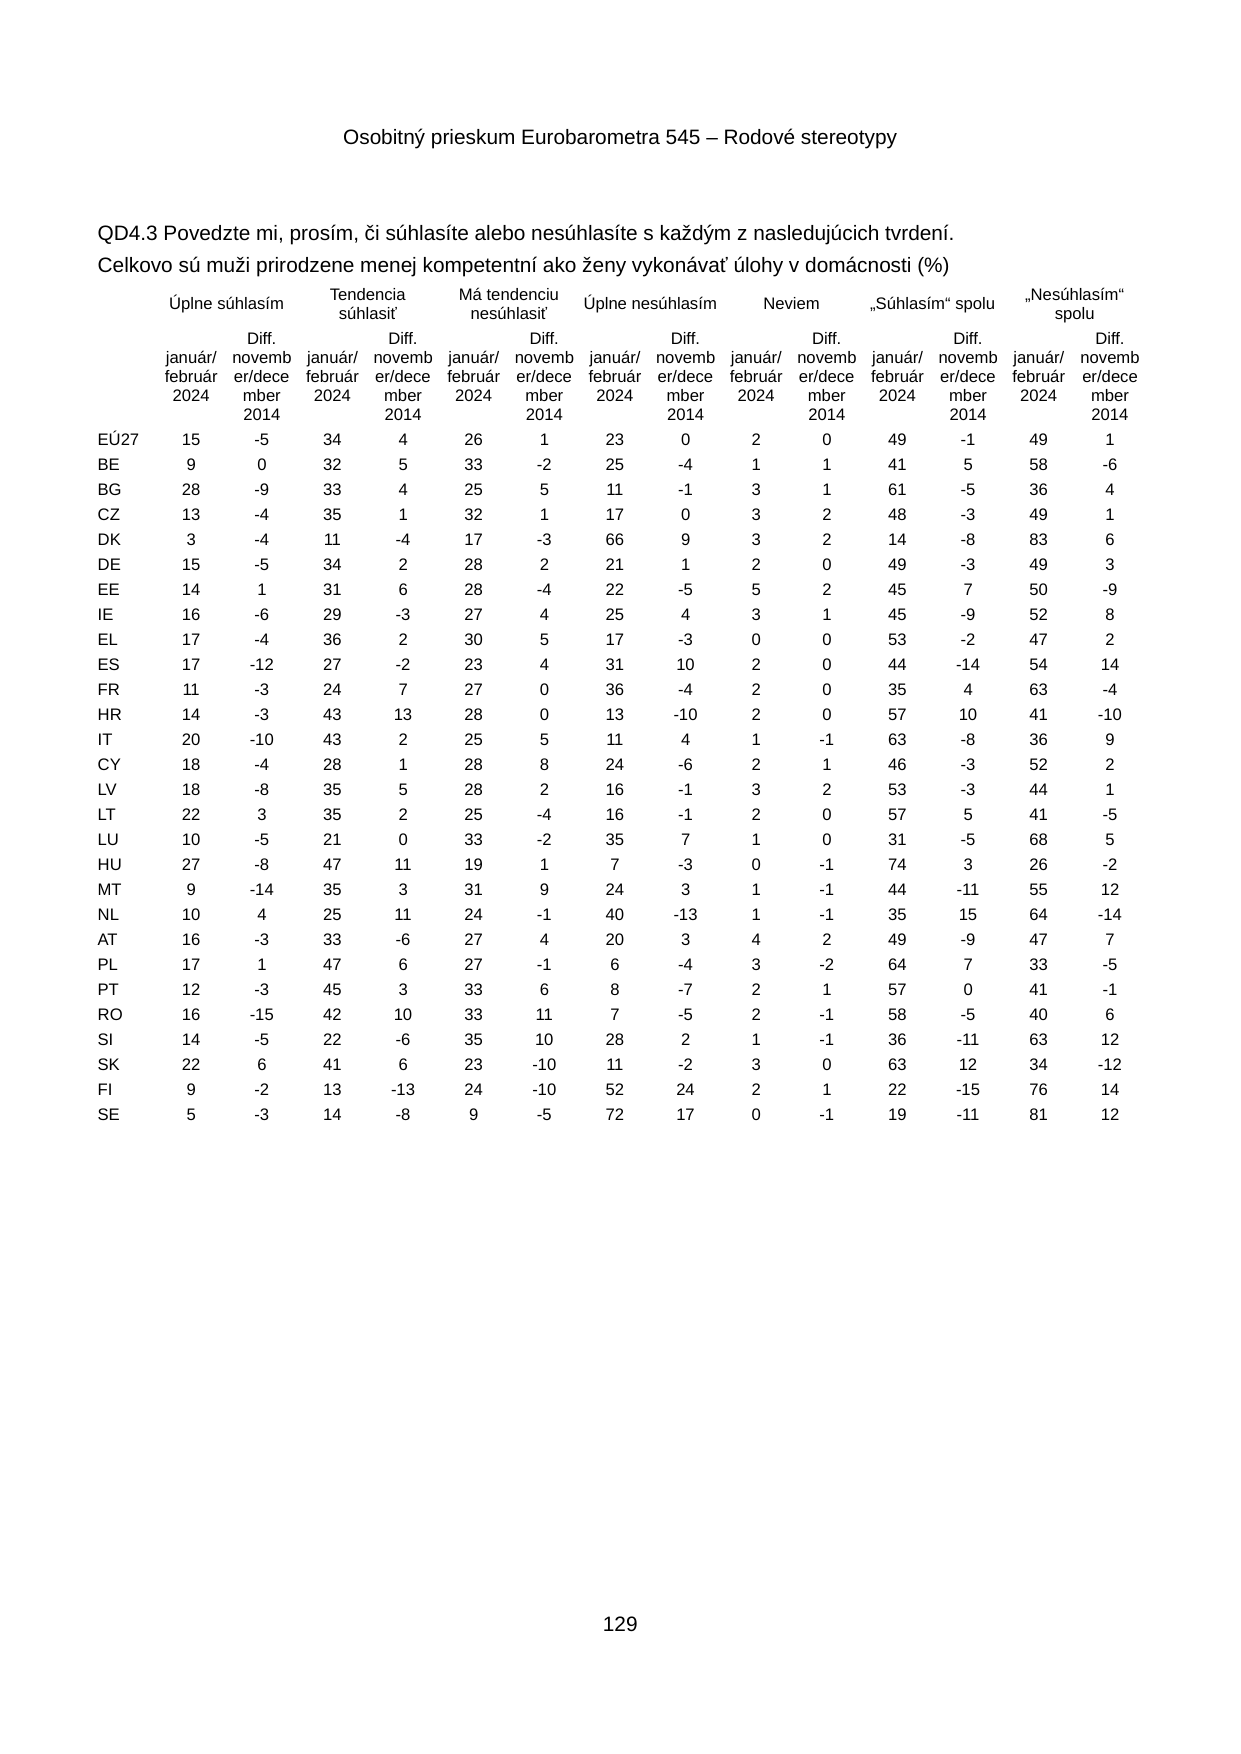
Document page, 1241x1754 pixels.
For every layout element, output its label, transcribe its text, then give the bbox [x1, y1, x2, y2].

table_cell január/február 2024 [156, 326, 226, 427]
table_cell 7 [933, 577, 1003, 602]
table_cell 13 [156, 502, 226, 527]
table_cell 33 [1003, 952, 1074, 977]
table_cell 44 [1003, 777, 1074, 802]
table_cell -5 [226, 827, 297, 852]
table_cell -1 [650, 477, 721, 502]
table_cell 2 [368, 552, 438, 577]
table_cell 14 [156, 577, 226, 602]
table_cell 0 [791, 802, 862, 827]
table_cell 12 [1074, 1027, 1146, 1052]
table_cell Diff. november/december 2014 [368, 326, 438, 427]
table_cell 11 [579, 727, 650, 752]
table_cell 1 [721, 877, 791, 902]
table_cell január/február 2024 [721, 326, 791, 427]
table_cell Celkovo sú muži prirodzene menej kompetentní ako ženy vykonávať úlohy v domácnosti (%) [95, 249, 1146, 281]
table_cell -5 [1074, 952, 1146, 977]
table_cell 74 [862, 852, 932, 877]
table_cell 64 [1003, 902, 1074, 927]
table_cell 31 [862, 827, 932, 852]
table_cell 6 [579, 952, 650, 977]
table_cell 3 [721, 502, 791, 527]
table_cell 4 [721, 927, 791, 952]
table_cell 18 [156, 777, 226, 802]
table_cell 63 [1003, 1027, 1074, 1052]
table_cell NL [95, 902, 156, 927]
table_cell 52 [1003, 752, 1074, 777]
table_cell 13 [579, 702, 650, 727]
table_cell 0 [791, 552, 862, 577]
table_cell 47 [297, 952, 367, 977]
table_cell 12 [933, 1052, 1003, 1077]
table_cell 0 [791, 627, 862, 652]
table_cell 5 [509, 477, 579, 502]
table_cell -4 [226, 502, 297, 527]
table_cell PL [95, 952, 156, 977]
table_cell 49 [862, 927, 932, 952]
table_cell 3 [226, 802, 297, 827]
table_cell „Súhlasím“ spolu [862, 281, 1003, 326]
table_cell 17 [579, 502, 650, 527]
table_cell 23 [438, 1052, 509, 1077]
table_cell -4 [650, 452, 721, 477]
table_cell 9 [650, 527, 721, 552]
table_cell -13 [650, 902, 721, 927]
table_cell 2 [1074, 752, 1146, 777]
table_cell 14 [1074, 1077, 1146, 1102]
table_cell -5 [509, 1102, 579, 1127]
table_cell 27 [438, 952, 509, 977]
table_cell 2 [509, 552, 579, 577]
table_cell 48 [862, 502, 932, 527]
table_cell 47 [1003, 627, 1074, 652]
table_cell 4 [650, 727, 721, 752]
table_cell 1 [791, 452, 862, 477]
table_cell -5 [226, 427, 297, 452]
table_cell ES [95, 652, 156, 677]
table_cell 11 [297, 527, 367, 552]
table_cell 4 [650, 602, 721, 627]
table_cell -3 [226, 927, 297, 952]
table_cell 20 [579, 927, 650, 952]
table_cell Diff. november/december 2014 [791, 326, 862, 427]
table_cell 36 [862, 1027, 932, 1052]
table_cell 5 [933, 802, 1003, 827]
table_cell 0 [791, 1052, 862, 1077]
table_cell EE [95, 577, 156, 602]
table_cell január/február 2024 [297, 326, 367, 427]
table_cell 14 [156, 702, 226, 727]
table_cell -1 [791, 902, 862, 927]
table_cell 58 [862, 1002, 932, 1027]
table_cell 31 [438, 877, 509, 902]
table_cell 0 [509, 702, 579, 727]
table_cell 6 [368, 952, 438, 977]
table_cell 58 [1003, 452, 1074, 477]
table_cell -1 [509, 902, 579, 927]
table_cell 35 [579, 827, 650, 852]
table_cell 52 [1003, 602, 1074, 627]
table_cell 1 [1074, 777, 1146, 802]
table_cell 40 [1003, 1002, 1074, 1027]
table_cell -3 [226, 677, 297, 702]
table_cell 3 [721, 952, 791, 977]
table_cell -5 [650, 577, 721, 602]
table_cell 0 [650, 427, 721, 452]
table_cell -5 [226, 552, 297, 577]
table_cell 28 [579, 1027, 650, 1052]
table_cell 1 [226, 577, 297, 602]
table_cell 10 [368, 1002, 438, 1027]
table_cell 28 [156, 477, 226, 502]
table_cell MT [95, 877, 156, 902]
table_cell 33 [438, 977, 509, 1002]
table_cell -8 [226, 852, 297, 877]
table_cell 6 [509, 977, 579, 1002]
table_cell -5 [933, 477, 1003, 502]
table_cell LU [95, 827, 156, 852]
table_cell -14 [226, 877, 297, 902]
table_cell -3 [933, 752, 1003, 777]
table_cell -8 [933, 727, 1003, 752]
table_cell -3 [226, 702, 297, 727]
table_cell 3 [1074, 552, 1146, 577]
table_cell 33 [438, 1002, 509, 1027]
table_cell 63 [1003, 677, 1074, 702]
table_cell 68 [1003, 827, 1074, 852]
table_cell 24 [438, 1077, 509, 1102]
table_cell 0 [933, 977, 1003, 1002]
table_cell 35 [297, 777, 367, 802]
table_cell január/február 2024 [1003, 326, 1074, 427]
table_cell január/február 2024 [438, 326, 509, 427]
table_cell 2 [721, 1077, 791, 1102]
table_cell Diff. november/december 2014 [226, 326, 297, 427]
table_cell -4 [368, 527, 438, 552]
table_cell [95, 326, 156, 427]
table_cell -1 [933, 427, 1003, 452]
table_cell 1 [791, 477, 862, 502]
table_cell -6 [368, 1027, 438, 1052]
table_cell -5 [933, 827, 1003, 852]
table_cell 2 [509, 777, 579, 802]
table_cell 2 [721, 802, 791, 827]
table_cell 1 [791, 1077, 862, 1102]
table_cell -1 [791, 1002, 862, 1027]
table_cell 4 [368, 477, 438, 502]
table_cell 4 [509, 652, 579, 677]
table_cell 49 [1003, 552, 1074, 577]
table_cell -3 [368, 602, 438, 627]
table_cell 1 [791, 977, 862, 1002]
table_cell -10 [650, 702, 721, 727]
table_cell 66 [579, 527, 650, 552]
table_cell 22 [156, 1052, 226, 1077]
table_cell 34 [297, 427, 367, 452]
table_cell 1 [721, 827, 791, 852]
table_cell 9 [156, 452, 226, 477]
table_cell -2 [226, 1077, 297, 1102]
table_cell -8 [226, 777, 297, 802]
table_cell 3 [721, 1052, 791, 1077]
table_cell 27 [438, 602, 509, 627]
table_cell 3 [156, 527, 226, 552]
table_cell 1 [791, 752, 862, 777]
table_cell 8 [1074, 602, 1146, 627]
table_cell 3 [650, 877, 721, 902]
table_cell DK [95, 527, 156, 552]
table_cell -2 [933, 627, 1003, 652]
table_cell -6 [226, 602, 297, 627]
table_cell EL [95, 627, 156, 652]
table_cell 7 [579, 852, 650, 877]
table_cell január/február 2024 [862, 326, 932, 427]
table_cell 4 [1074, 477, 1146, 502]
table_cell 0 [791, 702, 862, 727]
table_cell 2 [721, 427, 791, 452]
table_cell 2 [721, 977, 791, 1002]
table_cell 16 [579, 802, 650, 827]
table_cell 33 [297, 927, 367, 952]
table_cell -9 [933, 602, 1003, 627]
table_cell 41 [862, 452, 932, 477]
table_cell -10 [509, 1077, 579, 1102]
table_cell 0 [791, 677, 862, 702]
table_cell 36 [1003, 477, 1074, 502]
table_cell 1 [1074, 427, 1146, 452]
table_cell -6 [368, 927, 438, 952]
table_cell Diff. november/december 2014 [933, 326, 1003, 427]
table_cell 44 [862, 652, 932, 677]
table_cell -4 [226, 527, 297, 552]
table_cell CY [95, 752, 156, 777]
table_cell -1 [791, 877, 862, 902]
table_cell [95, 281, 156, 326]
table_cell -1 [650, 777, 721, 802]
table_cell 33 [438, 827, 509, 852]
table_cell 1 [721, 1027, 791, 1052]
table_cell Tendencia súhlasiť [297, 281, 438, 326]
table_cell 15 [933, 902, 1003, 927]
table_cell Diff. november/december 2014 [509, 326, 579, 427]
table_cell 61 [862, 477, 932, 502]
table_cell 11 [156, 677, 226, 702]
table_cell 2 [1074, 627, 1146, 652]
table_cell -10 [509, 1052, 579, 1077]
table_cell 1 [721, 452, 791, 477]
table_cell 25 [438, 727, 509, 752]
table_cell SE [95, 1102, 156, 1127]
table_cell -9 [933, 927, 1003, 952]
table_cell 72 [579, 1102, 650, 1127]
table_cell „Nesúhlasím“ spolu [1003, 281, 1146, 326]
table_cell 1 [509, 427, 579, 452]
table_cell 7 [368, 677, 438, 702]
table_cell 47 [1003, 927, 1074, 952]
table_cell 25 [438, 802, 509, 827]
table_cell 3 [721, 477, 791, 502]
table_cell BG [95, 477, 156, 502]
table_cell Má tendenciu nesúhlasiť [438, 281, 579, 326]
table_cell 57 [862, 977, 932, 1002]
table_cell DE [95, 552, 156, 577]
table_cell 49 [1003, 427, 1074, 452]
table_cell -8 [368, 1102, 438, 1127]
table_cell 25 [438, 477, 509, 502]
table_cell 9 [509, 877, 579, 902]
table_cell 12 [1074, 1102, 1146, 1127]
table_cell 45 [862, 577, 932, 602]
table_cell -6 [1074, 452, 1146, 477]
table_cell -12 [226, 652, 297, 677]
table_cell 20 [156, 727, 226, 752]
table_cell 0 [509, 677, 579, 702]
table_cell 1 [368, 752, 438, 777]
table_cell 7 [1074, 927, 1146, 952]
table_cell 22 [297, 1027, 367, 1052]
table_cell 4 [509, 602, 579, 627]
table_cell 5 [509, 627, 579, 652]
table_cell -2 [509, 827, 579, 852]
table_cell -4 [226, 627, 297, 652]
table_cell 0 [791, 827, 862, 852]
table_cell 25 [579, 602, 650, 627]
table_cell 2 [721, 752, 791, 777]
table_cell 1 [791, 602, 862, 627]
table_cell 17 [156, 627, 226, 652]
table_cell 1 [650, 552, 721, 577]
table_cell -1 [791, 1027, 862, 1052]
table_cell 10 [156, 827, 226, 852]
table_cell 5 [509, 727, 579, 752]
table_cell 32 [438, 502, 509, 527]
table_cell 3 [721, 527, 791, 552]
table_cell 16 [579, 777, 650, 802]
table_cell 57 [862, 802, 932, 827]
table_cell 34 [1003, 1052, 1074, 1077]
table_cell -4 [226, 752, 297, 777]
table_cell 32 [297, 452, 367, 477]
table_cell 55 [1003, 877, 1074, 902]
table_cell 45 [862, 602, 932, 627]
table_cell 49 [1003, 502, 1074, 527]
table_cell -7 [650, 977, 721, 1002]
table_cell 16 [156, 927, 226, 952]
table_cell 13 [297, 1077, 367, 1102]
table_cell 27 [297, 652, 367, 677]
table_cell -3 [650, 627, 721, 652]
table_cell 2 [791, 527, 862, 552]
table_cell 6 [368, 577, 438, 602]
table_cell -3 [650, 852, 721, 877]
table_cell 2 [791, 502, 862, 527]
table_cell FI [95, 1077, 156, 1102]
table_cell 2 [721, 702, 791, 727]
table_cell IT [95, 727, 156, 752]
table_cell 1 [721, 727, 791, 752]
table_cell -3 [226, 977, 297, 1002]
table_cell 17 [650, 1102, 721, 1127]
table_cell Úplne súhlasím [156, 281, 297, 326]
table_cell 4 [226, 902, 297, 927]
table_cell 47 [297, 852, 367, 877]
table_cell 35 [862, 902, 932, 927]
table_cell 7 [579, 1002, 650, 1027]
table_cell 27 [156, 852, 226, 877]
table_cell -12 [1074, 1052, 1146, 1077]
table_cell -5 [933, 1002, 1003, 1027]
table_cell -11 [933, 877, 1003, 902]
table_cell 16 [156, 602, 226, 627]
table_cell 5 [1074, 827, 1146, 852]
table_cell 4 [933, 677, 1003, 702]
table_cell 17 [156, 652, 226, 677]
table_cell 14 [1074, 652, 1146, 677]
table_cell 34 [297, 552, 367, 577]
table_cell 0 [791, 652, 862, 677]
table_cell -13 [368, 1077, 438, 1102]
table_cell 49 [862, 552, 932, 577]
table_cell 10 [650, 652, 721, 677]
table_cell 11 [579, 477, 650, 502]
table_cell 2 [721, 552, 791, 577]
table_cell 22 [862, 1077, 932, 1102]
table_cell -11 [933, 1027, 1003, 1052]
table_cell 2 [650, 1027, 721, 1052]
table_cell 4 [509, 927, 579, 952]
table_cell SI [95, 1027, 156, 1052]
table_cell 11 [579, 1052, 650, 1077]
table_cell -10 [226, 727, 297, 752]
table_cell -4 [509, 802, 579, 827]
table_cell 5 [933, 452, 1003, 477]
table_cell 2 [721, 677, 791, 702]
table_cell -3 [933, 502, 1003, 527]
table_cell -2 [1074, 852, 1146, 877]
table_cell 36 [579, 677, 650, 702]
table_cell 2 [721, 1002, 791, 1027]
table_cell 44 [862, 877, 932, 902]
table_cell 19 [438, 852, 509, 877]
table_cell 2 [368, 727, 438, 752]
table_cell 14 [156, 1027, 226, 1052]
table_cell 64 [862, 952, 932, 977]
table_cell 25 [297, 902, 367, 927]
table_cell 76 [1003, 1077, 1074, 1102]
table_cell 1 [509, 852, 579, 877]
table_cell -1 [1074, 977, 1146, 1002]
table_cell 14 [297, 1102, 367, 1127]
table_cell -1 [509, 952, 579, 977]
table_cell 35 [438, 1027, 509, 1052]
table_cell HU [95, 852, 156, 877]
table_cell 33 [438, 452, 509, 477]
table_cell -10 [1074, 702, 1146, 727]
table_cell 22 [579, 577, 650, 602]
table_cell RO [95, 1002, 156, 1027]
table_cell 21 [297, 827, 367, 852]
table_cell 1 [226, 952, 297, 977]
table_cell 36 [297, 627, 367, 652]
table_cell 9 [156, 877, 226, 902]
table_cell 0 [226, 452, 297, 477]
table_cell 29 [297, 602, 367, 627]
table_cell 1 [1074, 502, 1146, 527]
table_cell 41 [1003, 802, 1074, 827]
table_cell 41 [297, 1052, 367, 1077]
table_cell PT [95, 977, 156, 1002]
table_cell -5 [226, 1027, 297, 1052]
table_cell -2 [791, 952, 862, 977]
table_cell 12 [156, 977, 226, 1002]
table_cell 0 [721, 627, 791, 652]
table_cell 43 [297, 702, 367, 727]
table_cell -2 [368, 652, 438, 677]
table_cell 2 [791, 777, 862, 802]
table_cell -9 [226, 477, 297, 502]
table_cell 6 [226, 1052, 297, 1077]
table_cell 35 [862, 677, 932, 702]
table_cell 24 [297, 677, 367, 702]
table_cell 31 [297, 577, 367, 602]
table_cell 2 [368, 802, 438, 827]
table_cell 49 [862, 427, 932, 452]
table_cell -15 [933, 1077, 1003, 1102]
table_cell 28 [438, 702, 509, 727]
table_cell CZ [95, 502, 156, 527]
table_cell -5 [1074, 802, 1146, 827]
table_cell IE [95, 602, 156, 627]
table_cell 28 [438, 552, 509, 577]
table_cell Úplne nesúhlasím [579, 281, 721, 326]
table_cell 15 [156, 552, 226, 577]
table_cell 27 [438, 677, 509, 702]
table_cell -8 [933, 527, 1003, 552]
table_cell 35 [297, 877, 367, 902]
table_cell 13 [368, 702, 438, 727]
table_cell 0 [721, 852, 791, 877]
table_cell 83 [1003, 527, 1074, 552]
table_cell január/február 2024 [579, 326, 650, 427]
table_cell 57 [862, 702, 932, 727]
table_cell 17 [156, 952, 226, 977]
table_cell 5 [368, 777, 438, 802]
table_cell 1 [368, 502, 438, 527]
table_cell 26 [1003, 852, 1074, 877]
table_cell 63 [862, 1052, 932, 1077]
table_cell 1 [509, 502, 579, 527]
table_cell 6 [368, 1052, 438, 1077]
table_cell 9 [438, 1102, 509, 1127]
table_cell 35 [297, 802, 367, 827]
table_cell 3 [650, 927, 721, 952]
table_cell HR [95, 702, 156, 727]
table_cell 26 [438, 427, 509, 452]
table_cell 28 [438, 752, 509, 777]
table_cell -4 [509, 577, 579, 602]
table_cell -14 [1074, 902, 1146, 927]
table_cell 2 [721, 652, 791, 677]
table_cell -3 [933, 777, 1003, 802]
table_cell 52 [579, 1077, 650, 1102]
table_cell 8 [579, 977, 650, 1002]
table_cell 7 [650, 827, 721, 852]
table_cell 2 [368, 627, 438, 652]
table_cell 9 [156, 1077, 226, 1102]
table_cell 54 [1003, 652, 1074, 677]
table_cell 31 [579, 652, 650, 677]
table_cell 22 [156, 802, 226, 827]
table_cell -4 [1074, 677, 1146, 702]
table_cell 4 [368, 427, 438, 452]
table_cell -5 [650, 1002, 721, 1027]
table_cell 27 [438, 927, 509, 952]
table_cell 3 [368, 877, 438, 902]
table_cell 3 [721, 602, 791, 627]
table_cell FR [95, 677, 156, 702]
table_cell LV [95, 777, 156, 802]
table_cell 11 [368, 852, 438, 877]
table_cell 5 [156, 1102, 226, 1127]
table_cell -3 [226, 1102, 297, 1127]
table_cell 14 [862, 527, 932, 552]
table_cell 6 [1074, 1002, 1146, 1027]
table_cell -3 [933, 552, 1003, 577]
table_cell Neviem [721, 281, 862, 326]
table_cell 36 [1003, 727, 1074, 752]
table_cell 53 [862, 627, 932, 652]
table_cell -1 [650, 802, 721, 827]
table_cell 35 [297, 502, 367, 527]
table_cell EÚ27 [95, 427, 156, 452]
table_cell -4 [650, 952, 721, 977]
table_cell 23 [438, 652, 509, 677]
table_cell 23 [579, 427, 650, 452]
table_cell 5 [721, 577, 791, 602]
table_cell 0 [368, 827, 438, 852]
table_cell 33 [297, 477, 367, 502]
table_cell -2 [650, 1052, 721, 1077]
table_cell 2 [791, 577, 862, 602]
table_cell 43 [297, 727, 367, 752]
table_cell 5 [368, 452, 438, 477]
table_cell 6 [1074, 527, 1146, 552]
table_cell 10 [509, 1027, 579, 1052]
table_cell 41 [1003, 977, 1074, 1002]
table_cell 42 [297, 1002, 367, 1027]
table_cell -1 [791, 727, 862, 752]
table_cell LT [95, 802, 156, 827]
table_cell 9 [1074, 727, 1146, 752]
table_cell 12 [1074, 877, 1146, 902]
table_cell Diff. november/december 2014 [1074, 326, 1146, 427]
table_cell 30 [438, 627, 509, 652]
table_cell 24 [650, 1077, 721, 1102]
table_cell 24 [579, 877, 650, 902]
table_cell 0 [721, 1102, 791, 1127]
table_cell 17 [438, 527, 509, 552]
table_cell 28 [438, 577, 509, 602]
table_cell 81 [1003, 1102, 1074, 1127]
table_cell 19 [862, 1102, 932, 1127]
table_cell 28 [438, 777, 509, 802]
table_cell 17 [579, 627, 650, 652]
table_cell 8 [509, 752, 579, 777]
table_cell 25 [579, 452, 650, 477]
table_cell 45 [297, 977, 367, 1002]
table_cell 53 [862, 777, 932, 802]
table_cell 46 [862, 752, 932, 777]
table_header QD4.3 Povedzte mi, prosím, či súhlasíte alebo nesúhlasíte s každým z nasledujúcich tvrdení. [95, 217, 1146, 249]
table_cell BE [95, 452, 156, 477]
table_cell 16 [156, 1002, 226, 1027]
table_cell 10 [933, 702, 1003, 727]
table_cell -2 [509, 452, 579, 477]
table_cell -1 [791, 852, 862, 877]
table_cell -15 [226, 1002, 297, 1027]
table_cell 41 [1003, 702, 1074, 727]
table_cell 24 [438, 902, 509, 927]
table_cell -4 [650, 677, 721, 702]
table_cell 63 [862, 727, 932, 752]
table_cell 0 [650, 502, 721, 527]
table_cell 50 [1003, 577, 1074, 602]
table_cell 21 [579, 552, 650, 577]
table_cell 3 [933, 852, 1003, 877]
table_cell 3 [368, 977, 438, 1002]
table_cell 28 [297, 752, 367, 777]
table_cell 40 [579, 902, 650, 927]
table_cell -9 [1074, 577, 1146, 602]
table_cell 2 [791, 927, 862, 952]
table_cell 1 [721, 902, 791, 927]
table_cell 24 [579, 752, 650, 777]
table_cell 7 [933, 952, 1003, 977]
table_cell -14 [933, 652, 1003, 677]
table_cell 18 [156, 752, 226, 777]
table_cell 3 [721, 777, 791, 802]
table_cell 11 [509, 1002, 579, 1027]
table_cell 11 [368, 902, 438, 927]
table_cell AT [95, 927, 156, 952]
table_cell -6 [650, 752, 721, 777]
table_cell SK [95, 1052, 156, 1077]
table_cell 10 [156, 902, 226, 927]
table_cell 15 [156, 427, 226, 452]
table_cell -1 [791, 1102, 862, 1127]
table_cell Diff. november/december 2014 [650, 326, 721, 427]
table_cell 0 [791, 427, 862, 452]
table_cell -11 [933, 1102, 1003, 1127]
table_cell -3 [509, 527, 579, 552]
